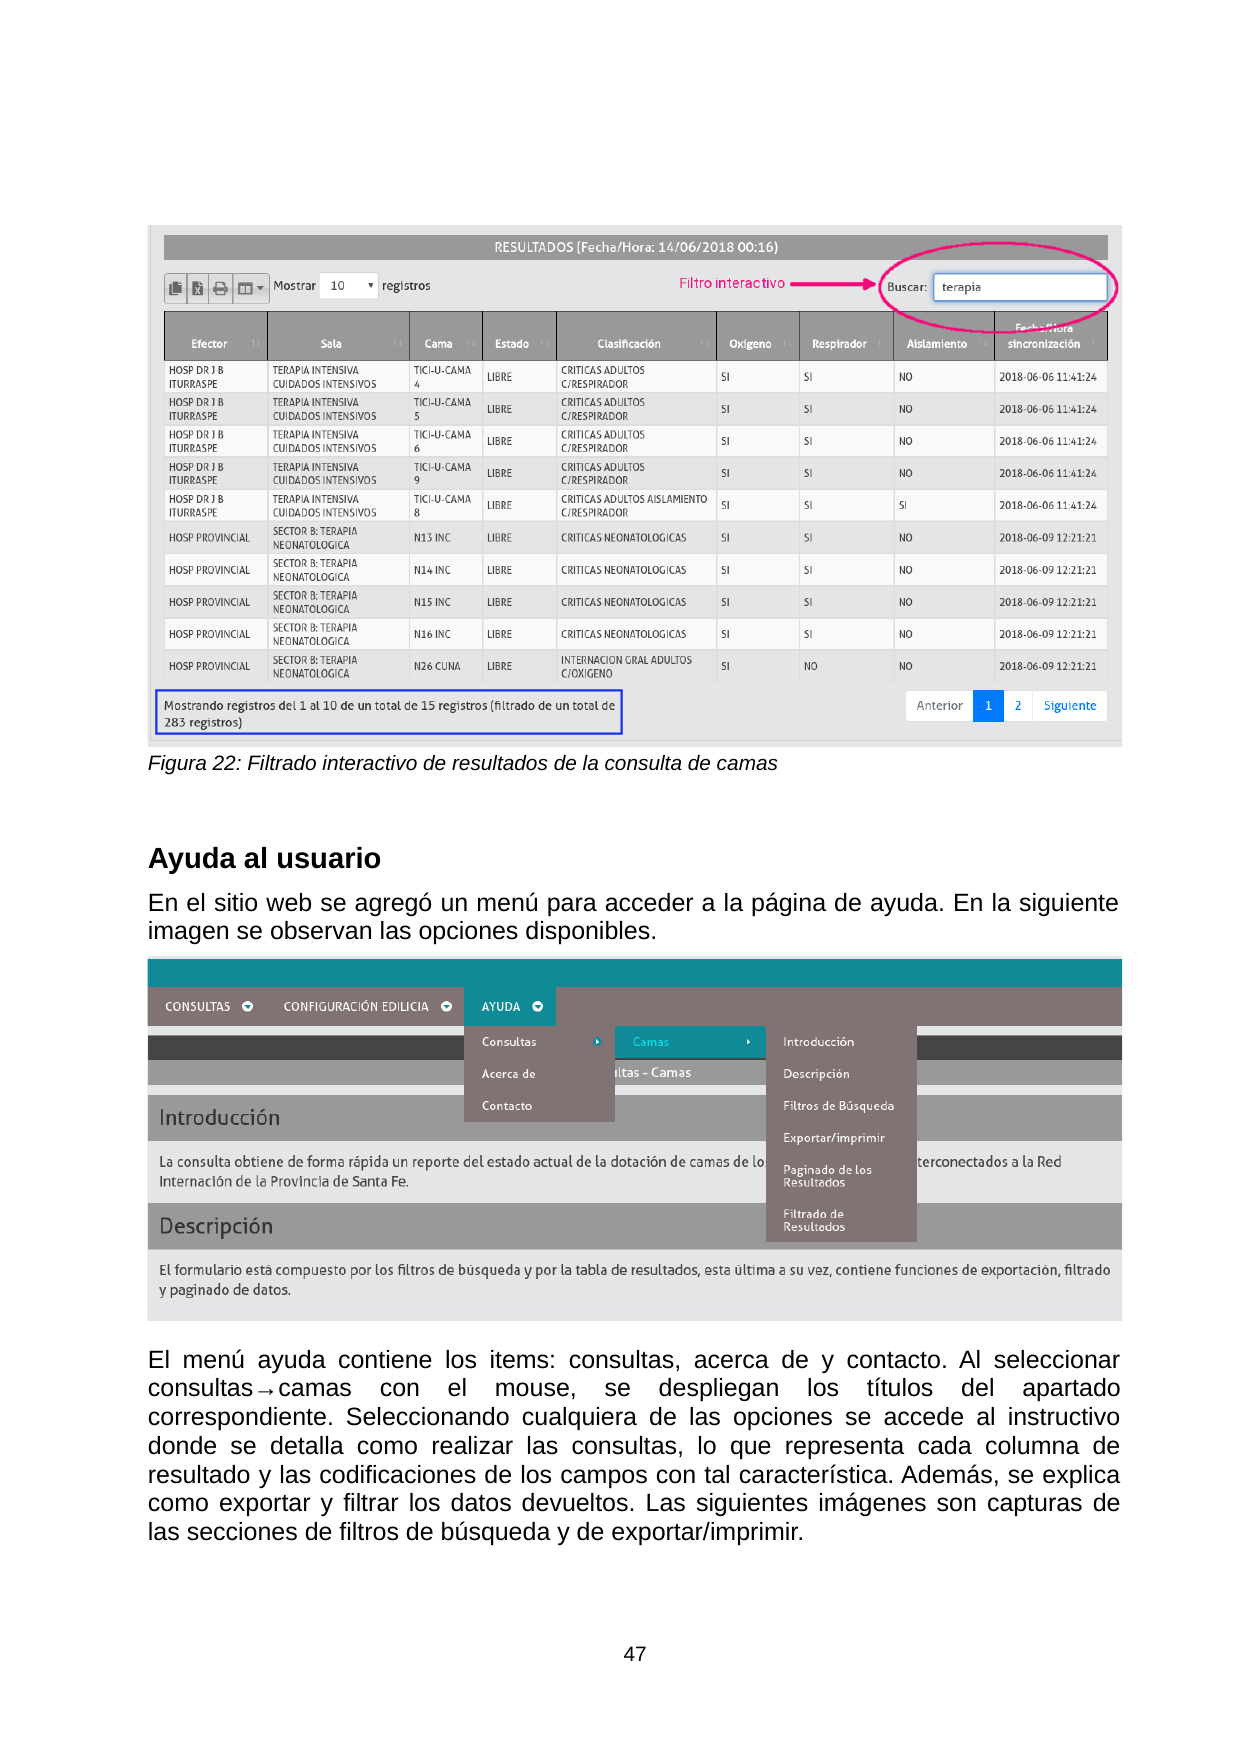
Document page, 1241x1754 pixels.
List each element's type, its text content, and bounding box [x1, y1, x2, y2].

subtitle Ayuda al usuario [148, 842, 1122, 875]
text Figura 22: Filtrado interactivo de resultados de la consulta de camas [148, 747, 1122, 774]
text El menú ayuda contiene los items: consultas, acerca de y contacto. Al seleccionar consultas→camas con el mouse, se despliegan los títulos del apartado correspondiente. Seleccionando cualquiera de las opciones se accede al instructivo donde se detalla como realizar las consultas, lo que representa cada columna de resultado y las codificaciones de los campos con tal característica. Además, se explica como exportar y filtrar los datos devueltos. Las siguientes imágenes son capturas de las secciones de filtros de búsqueda y de exportar/imprimir. [148, 1321, 1122, 1546]
picture [147, 225, 1123, 747]
picture [147, 956, 1123, 1321]
text En el sitio web se agregó un menú para acceder a la página de ayuda. En la siguiente imagen se observan las opciones disponibles. [148, 888, 1122, 945]
